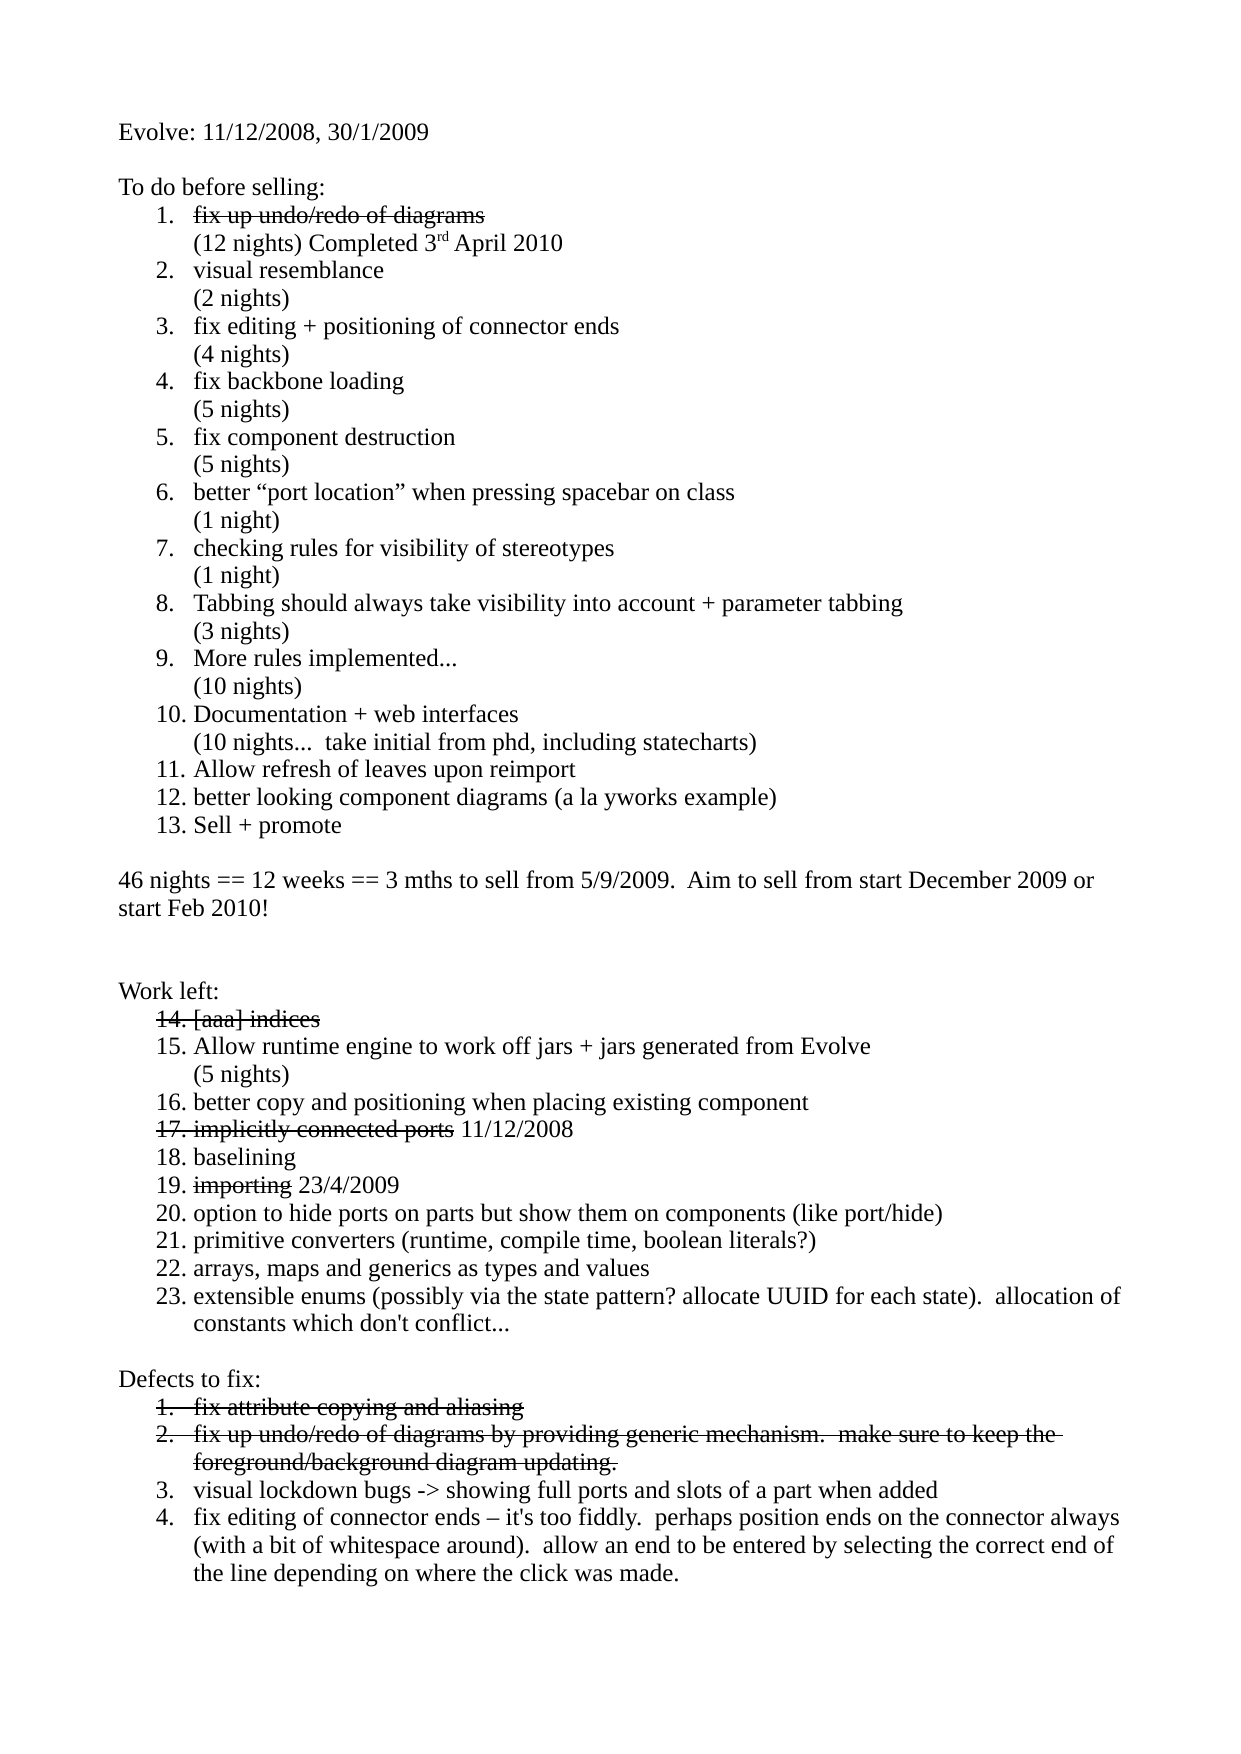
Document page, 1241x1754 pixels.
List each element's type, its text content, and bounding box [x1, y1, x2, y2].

text Evolve: 11/12/2008, 30/1/2009 [118, 118, 1122, 146]
list fix backbone loading (5 nights) [156, 367, 1122, 423]
text Defects to fix: [118, 1365, 1122, 1393]
list fix component destruction (5 nights) [156, 423, 1122, 478]
list better copy and positioning when placing existing component [156, 1088, 1122, 1116]
list visual resemblance (2 nights) [156, 257, 1122, 312]
list implicitly connected ports 11/12/2008 [156, 1116, 1122, 1143]
list option to hide ports on parts but show them on components (like port/hide) [156, 1199, 1122, 1226]
text 46 nights == 12 weeks == 3 mths to sell from 5/9/2009. Aim to sell from start December 2009 or start Feb 2010! [118, 866, 1122, 922]
list Sell + promote [156, 811, 1122, 838]
list checking rules for visibility of stereotypes (1 night) [156, 534, 1122, 589]
list More rules implemented... (10 nights) [156, 644, 1122, 700]
list Tabbing should always take visibility into account + parameter tabbing (3 nights) [156, 589, 1122, 644]
list importing 23/4/2009 [156, 1171, 1122, 1199]
list Allow runtime engine to work off jars + jars generated from Evolve (5 nights) [156, 1032, 1122, 1088]
list [aaa] indices [156, 1005, 1122, 1032]
text Work left: [118, 977, 1122, 1005]
list primitive converters (runtime, compile time, boolean literals?) [156, 1226, 1122, 1254]
list Documentation + web interfaces (10 nights... take initial from phd, including statecharts) [156, 700, 1122, 755]
list visual lockdown bugs -> showing full ports and slots of a part when added [156, 1476, 1122, 1503]
list fix up undo/redo of diagrams by providing generic mechanism. make sure to keep the foreground/background diagram updating. [156, 1420, 1122, 1476]
list baselining [156, 1143, 1122, 1171]
list better looking component diagrams (a la yworks example) [156, 783, 1122, 811]
list extensible enums (possibly via the state pattern? allocate UUID for each state). allocation of constants which don't conflict... [156, 1282, 1122, 1337]
list fix editing of connector ends – it's too fiddly. perhaps position ends on the connector always (with a bit of whitespace around). allow an end to be entered by selecting the correct end of the line depending on where the click was made. [156, 1503, 1122, 1587]
list Allow refresh of leaves upon reimport [156, 755, 1122, 783]
list fix editing + positioning of connector ends (4 nights) [156, 312, 1122, 367]
list fix up undo/redo of diagrams (12 nights) Completed 3rd April 2010 [156, 201, 1122, 257]
list better “port location” when pressing spacebar on class (1 night) [156, 478, 1122, 534]
text To do before selling: [118, 173, 1122, 201]
list arrays, maps and generics as types and values [156, 1254, 1122, 1282]
list fix attribute copying and aliasing [156, 1393, 1122, 1420]
